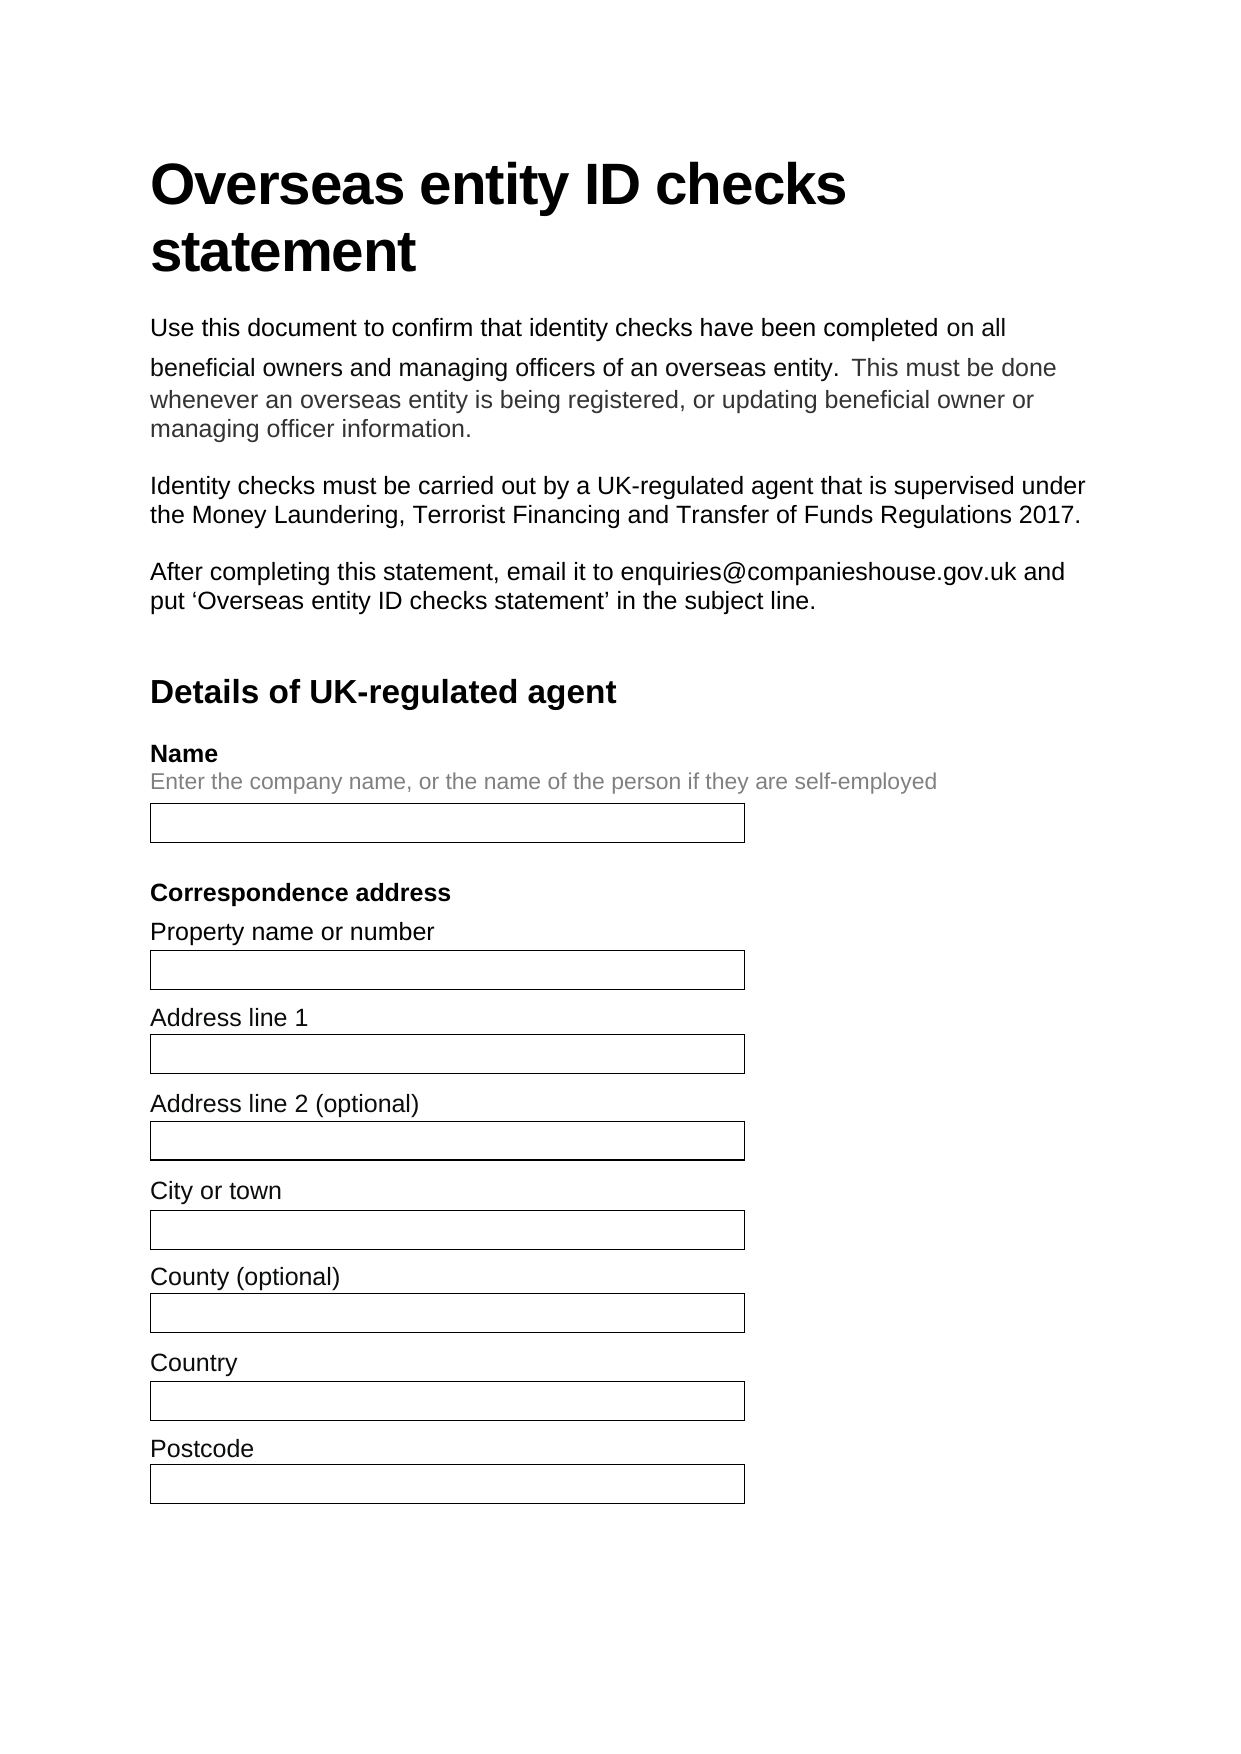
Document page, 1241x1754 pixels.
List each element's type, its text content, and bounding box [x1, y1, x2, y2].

text Property name or number [150, 917, 1090, 946]
text County (optional) [150, 1262, 1090, 1291]
text Details of UK-regulated agent [150, 672, 1090, 711]
text Name [150, 739, 1090, 768]
text After completing this statement, email it to enquiries@companieshouse.gov.uk and put ‘Overseas entity ID checks statement’ in the subject line. [150, 557, 1090, 615]
text Address line 1 [150, 1003, 1090, 1032]
text Correspondence address [150, 878, 1090, 907]
text Postcode [150, 1434, 1090, 1463]
text Country [150, 1348, 1090, 1377]
text Use this document to confirm that identity checks have been completed on all beneficial owners and managing officers of an overseas entity. This must be done whenever an overseas entity is being registered, or updating beneficial owner or managing officer information. [150, 313, 1090, 442]
text Overseas entity ID checks statement [150, 150, 1090, 284]
text Enter the company name, or the name of the person if they are self-employed [150, 768, 1090, 794]
text Address line 2 (optional) [150, 1089, 1090, 1118]
text Identity checks must be carried out by a UK-regulated agent that is supervised under the Money Laundering, Terrorist Financing and Transfer of Funds Regulations 2017. [150, 471, 1090, 528]
text City or town [150, 1176, 1090, 1204]
